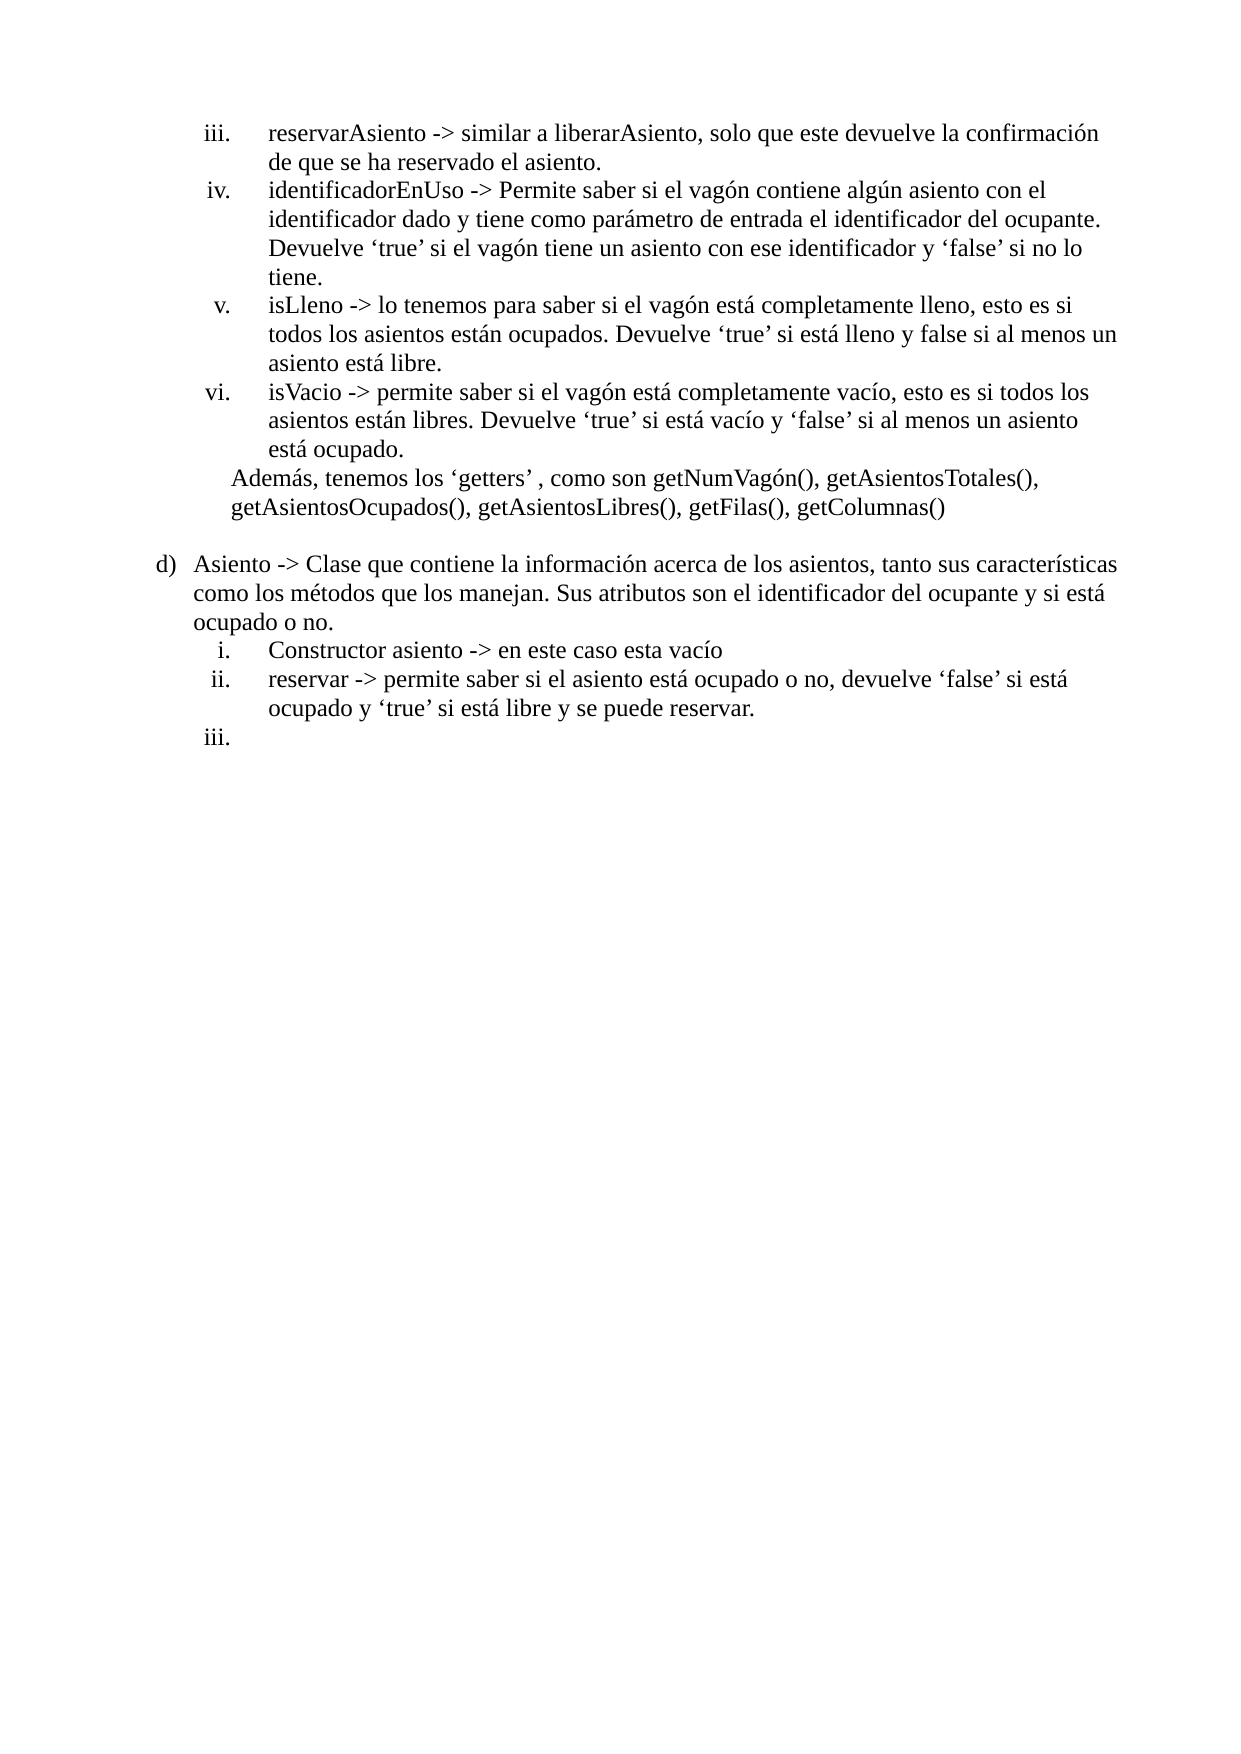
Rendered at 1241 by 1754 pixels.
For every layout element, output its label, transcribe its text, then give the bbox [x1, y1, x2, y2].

list Asiento -> Clase que contiene la información acerca de los asientos, tanto sus características como los métodos que los manejan. Sus atributos son el identificador del ocupante y si está ocupado o no. [156, 549, 1122, 636]
list identificadorEnUso -> Permite saber si el vagón contiene algún asiento con el identificador dado y tiene como parámetro de entrada el identificador del ocupante. Devuelve ‘true’ si el vagón tiene un asiento con ese identificador y ‘false’ si no lo tiene. [231, 176, 1122, 291]
list isVacio -> permite saber si el vagón está completamente vacío, esto es si todos los asientos están libres. Devuelve ‘true’ si está vacío y ‘false’ si al menos un asiento está ocupado. [231, 377, 1122, 463]
list isLleno -> lo tenemos para saber si el vagón está completamente lleno, esto es si todos los asientos están ocupados. Devuelve ‘true’ si está lleno y false si al menos un asiento está libre. [231, 291, 1122, 377]
list reservarAsiento -> similar a liberarAsiento, solo que este devuelve la confirmación de que se ha reservado el asiento. [231, 118, 1122, 176]
text Además, tenemos los ‘getters’ , como son getNumVagón(), getAsientosTotales(), getAsientosOcupados(), getAsientosLibres(), getFilas(), getColumnas() [231, 463, 1122, 521]
list reservar -> permite saber si el asiento está ocupado o no, devuelve ‘false’ si está ocupado y ‘true’ si está libre y se puede reservar. [231, 664, 1122, 722]
list Constructor asiento -> en este caso esta vacío [231, 636, 1122, 664]
